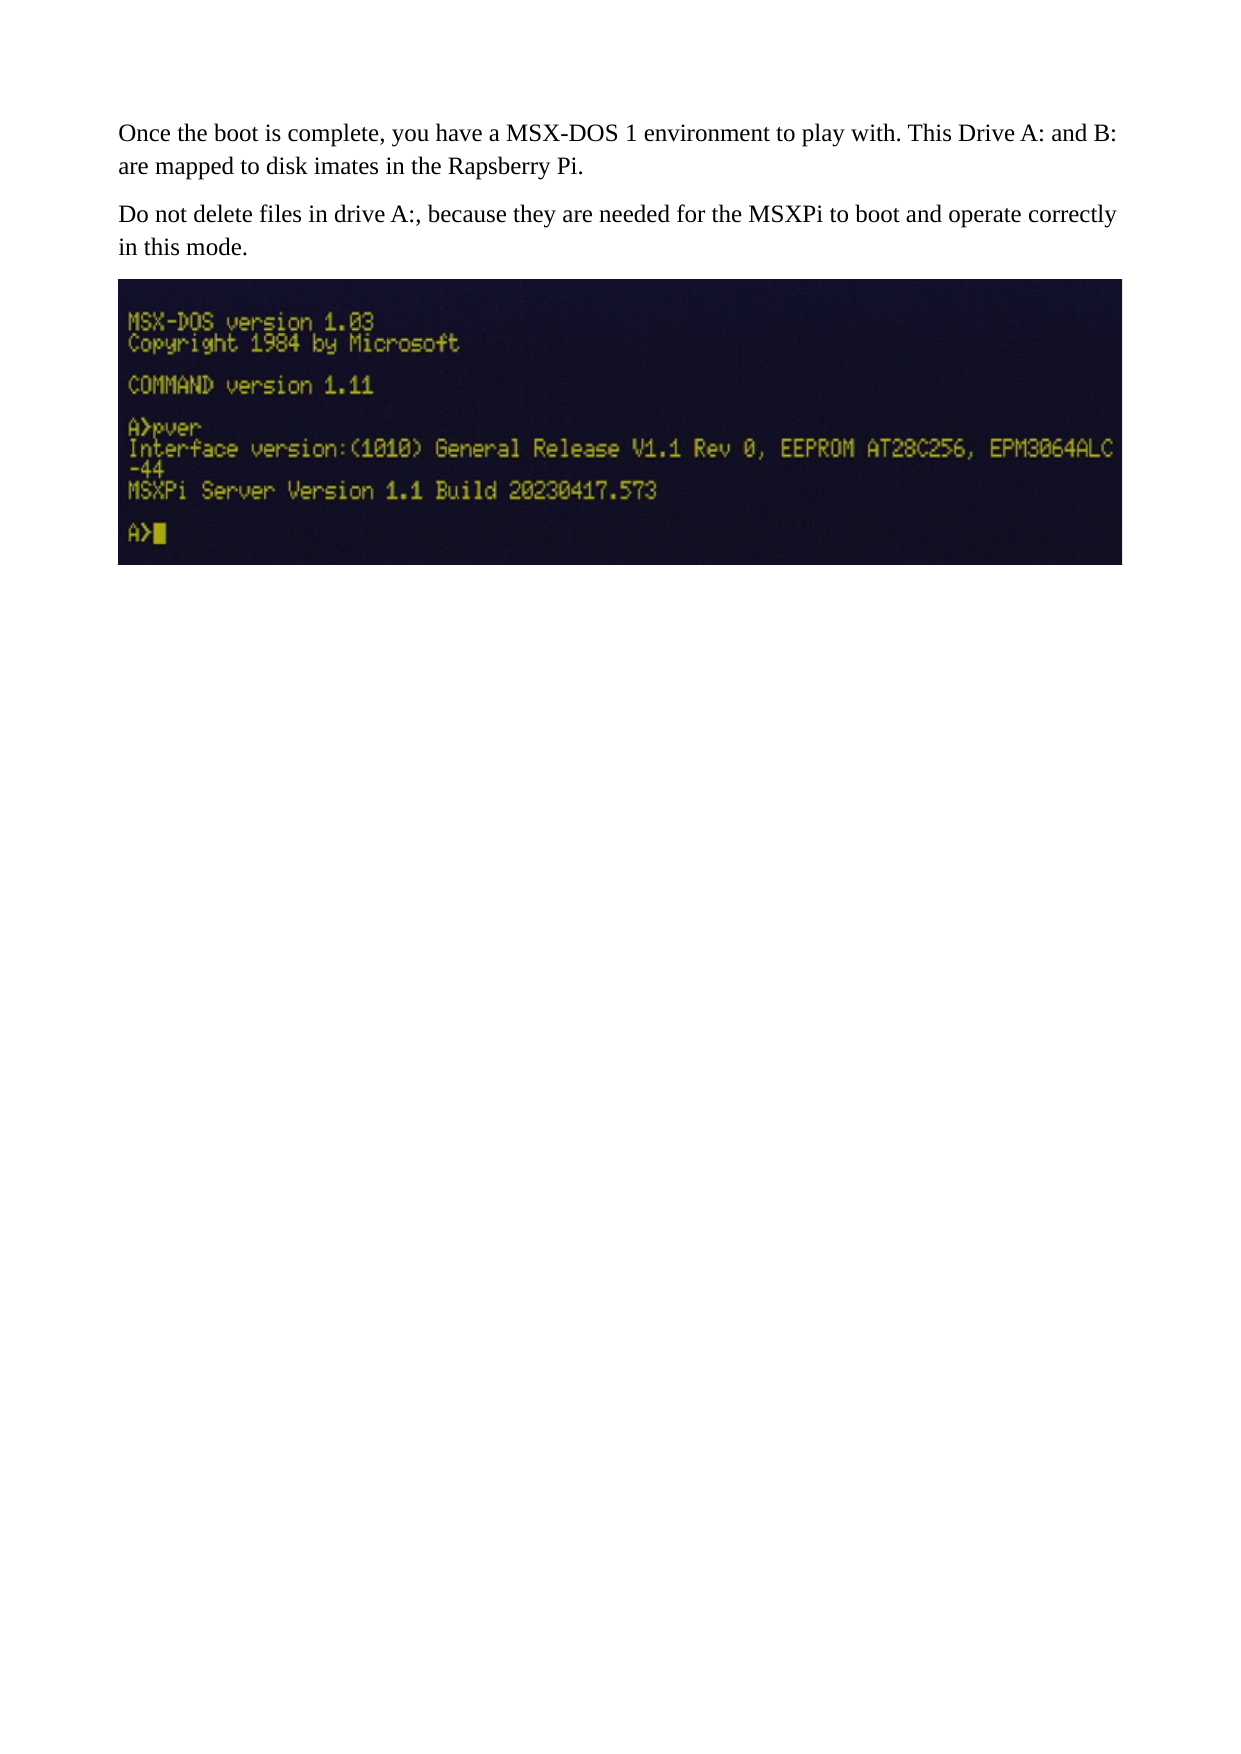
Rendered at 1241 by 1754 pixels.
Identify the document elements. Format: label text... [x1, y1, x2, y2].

picture [118, 279, 1123, 565]
text Once the boot is complete, you have a MSX-DOS 1 environment to play with. This Drive A: and B: are mapped to disk imates in the Rapsberry Pi. [118, 118, 1122, 180]
text Do not delete files in drive A:, because they are needed for the MSXPi to boot and operate correctly in this mode. [118, 199, 1122, 261]
